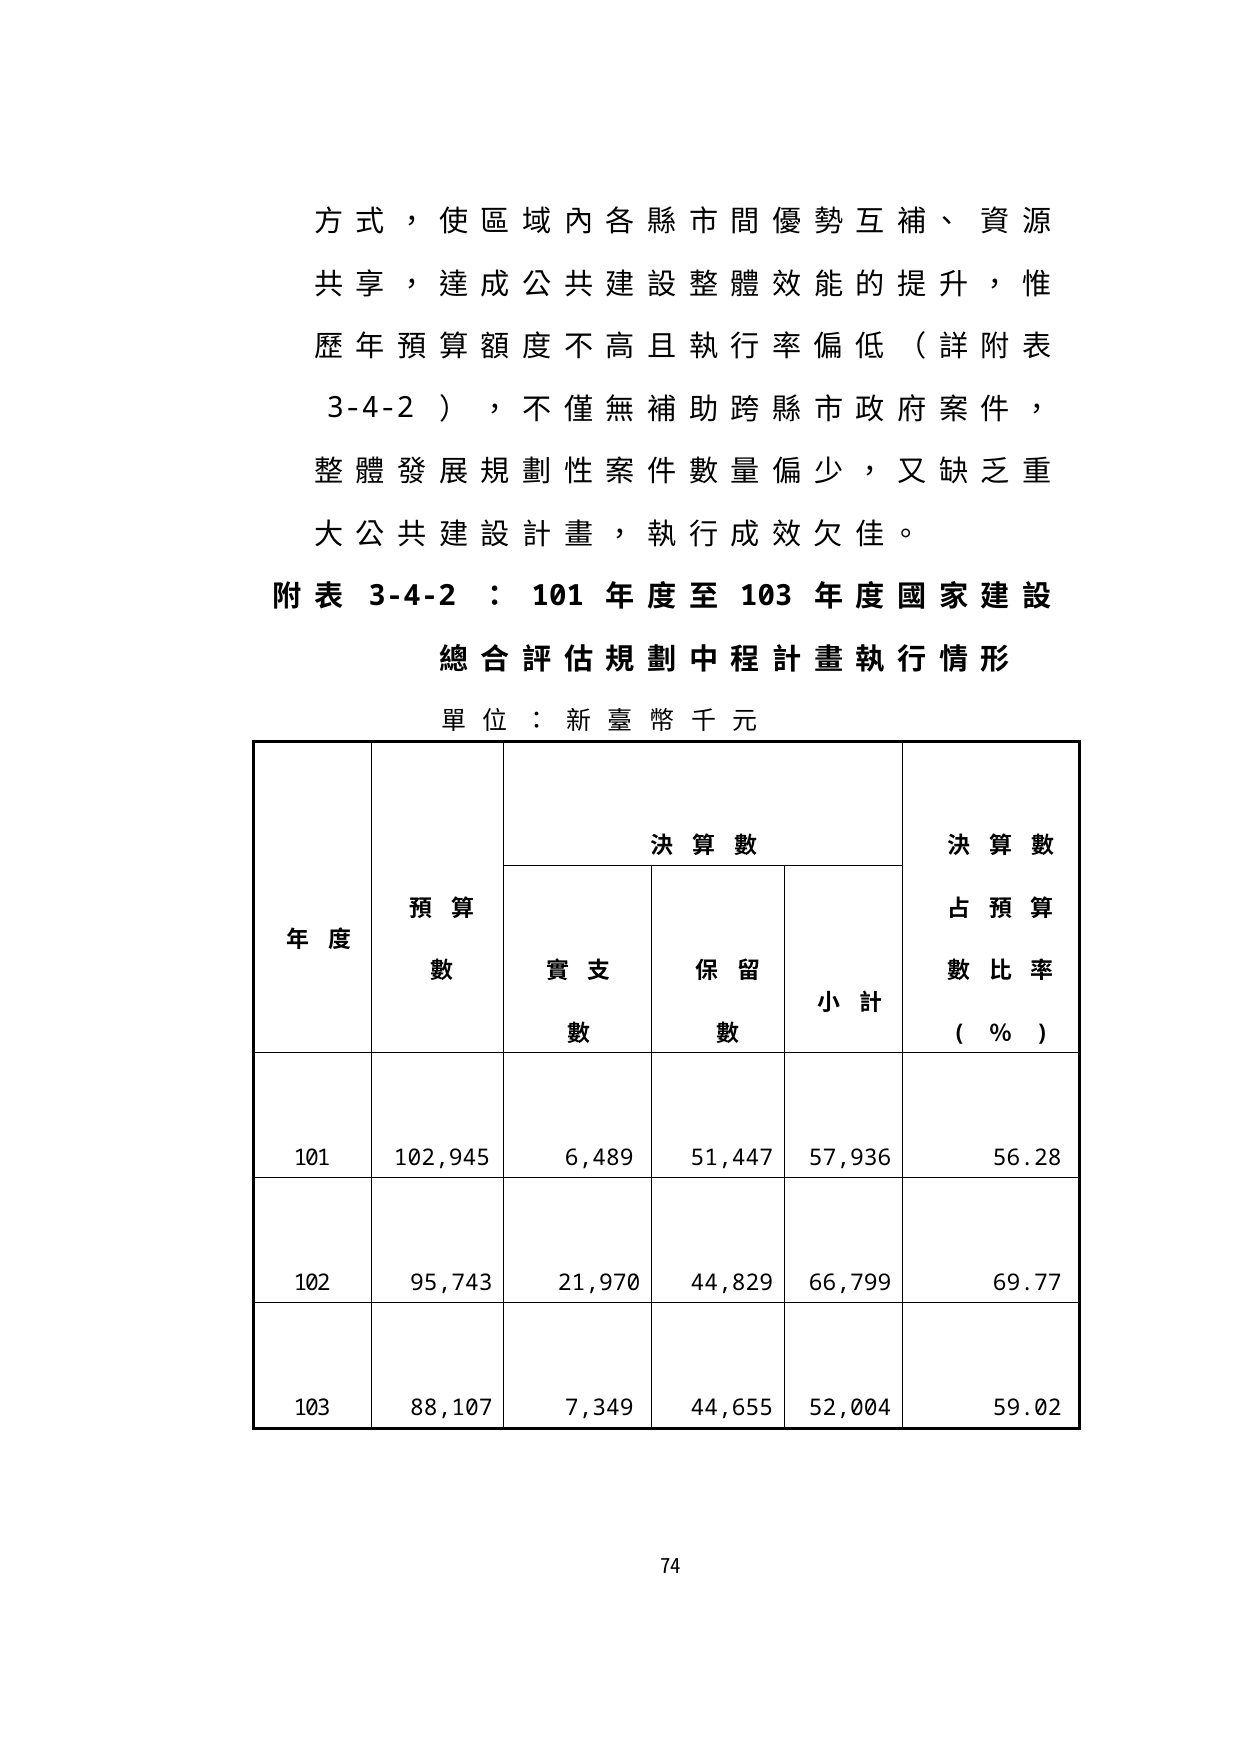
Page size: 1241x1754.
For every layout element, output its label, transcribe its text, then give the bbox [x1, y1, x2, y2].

table_cell 103 [255, 1303, 371, 1427]
table_cell 實支數 [504, 866, 651, 1052]
table_cell 6,489 [504, 1053, 651, 1177]
text 附表3-4-2：101年度至103年度國家建設總合評估規劃中程計畫執行情形 單位：新臺幣千元 [242, 552, 1058, 740]
table_cell 102 [255, 1178, 371, 1302]
table_cell 56.28 [903, 1053, 1078, 1177]
table_cell 102,945 [372, 1053, 503, 1177]
table_header 預算數 [372, 743, 503, 1052]
table_cell 88,107 [372, 1303, 503, 1427]
table_header 年度 [255, 743, 371, 1052]
table_cell 59.02 [903, 1303, 1078, 1427]
table_cell 51,447 [652, 1053, 784, 1177]
table_cell 21,970 [504, 1178, 651, 1302]
table_cell 44,829 [652, 1178, 784, 1302]
table_cell 44,655 [652, 1303, 784, 1427]
table_cell 57,936 [785, 1053, 902, 1177]
table_cell 保留數 [652, 866, 784, 1052]
table_cell 69.77 [903, 1178, 1078, 1302]
table_cell 7,349 [504, 1303, 651, 1427]
table_cell 66,799 [785, 1178, 902, 1302]
text 方式，使區域內各縣市間優勢互補、資源共享，達成公共建設整體效能的提升，惟歷年預算額度不高且執行率偏低（詳附表3-4-2），不僅無補助跨縣市政府案件，整體發展規劃性案件數量偏少，又缺乏重大公共建設計畫，執行成效欠佳。 [271, 177, 1058, 552]
table_cell 52,004 [785, 1303, 902, 1427]
table_cell 101 [255, 1053, 371, 1177]
table_header 決算數占預算數比率(％) [903, 743, 1078, 1052]
table_header 決算數 [504, 743, 902, 865]
table_cell 95,743 [372, 1178, 503, 1302]
table_cell 小計 [785, 866, 902, 1052]
